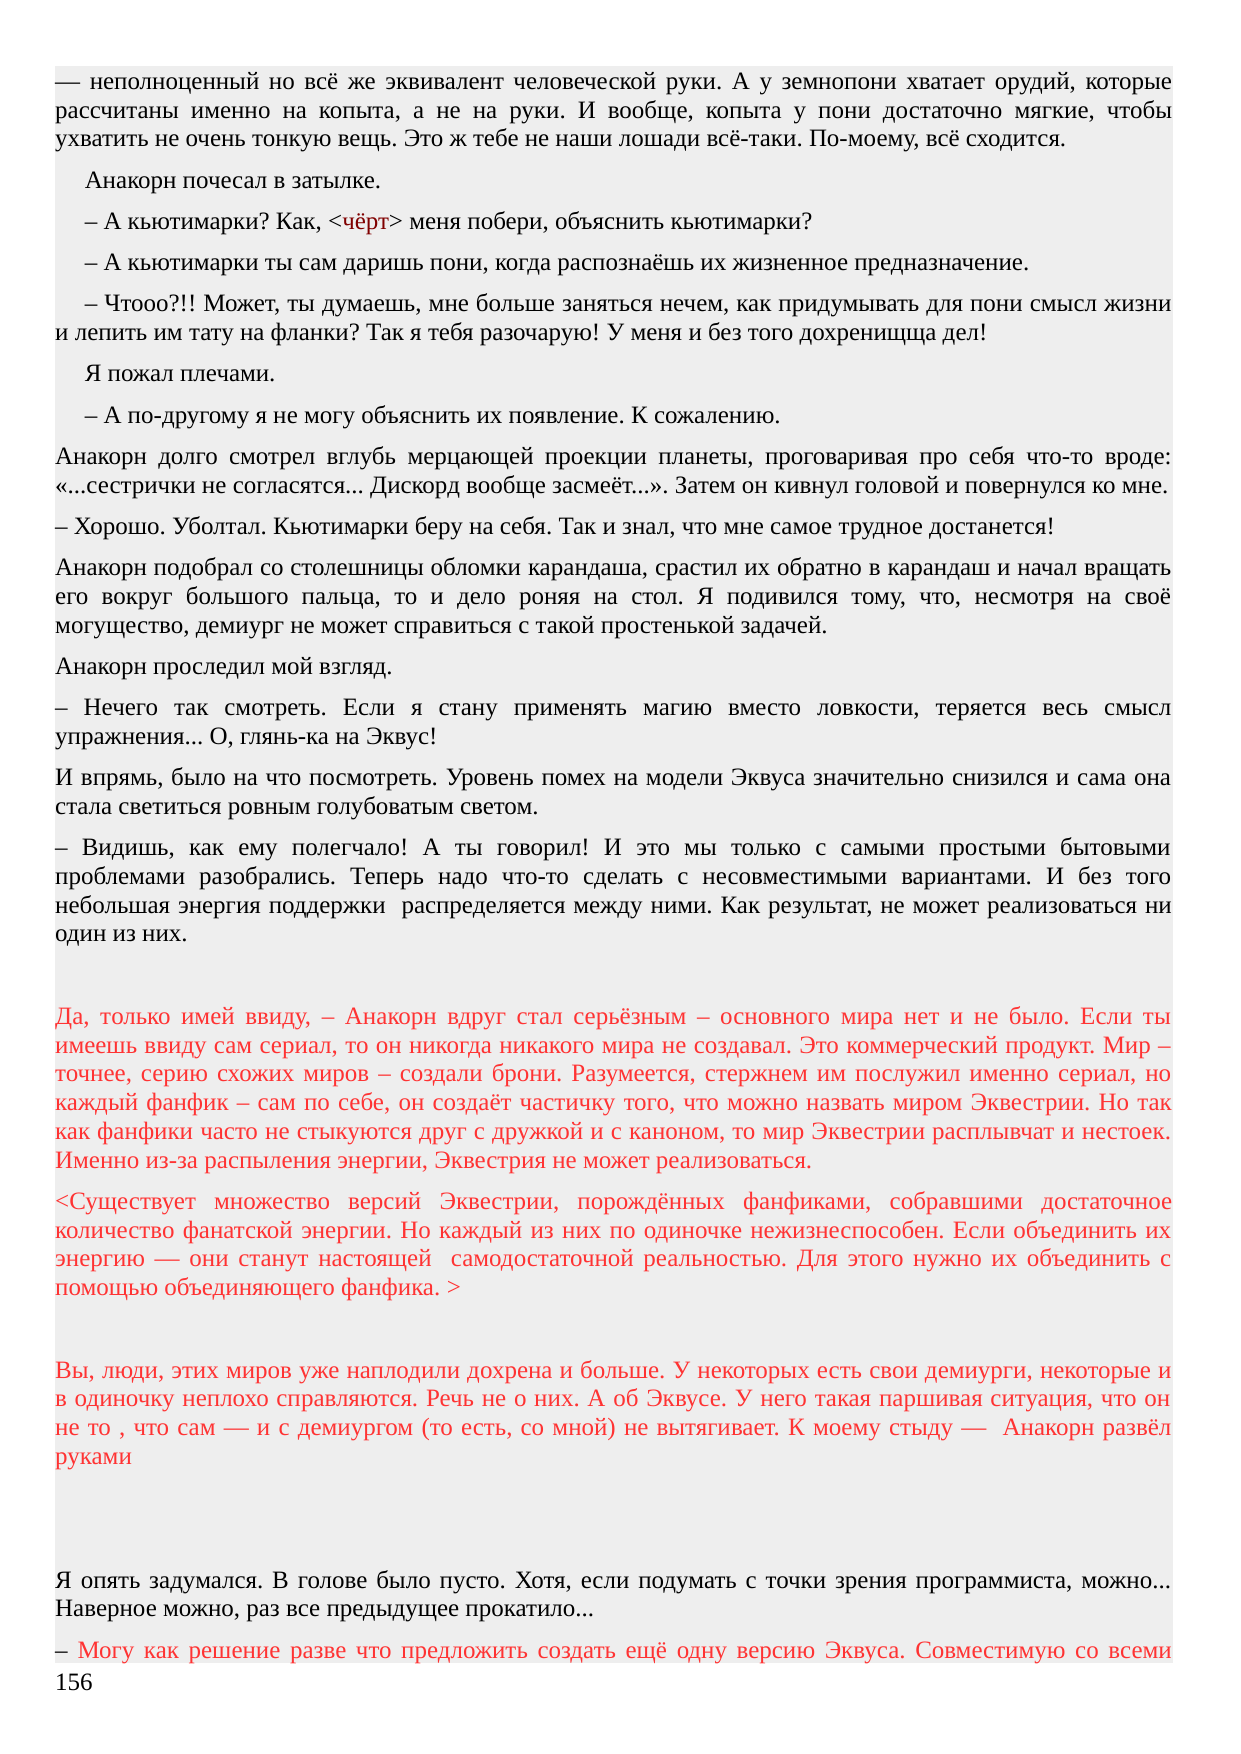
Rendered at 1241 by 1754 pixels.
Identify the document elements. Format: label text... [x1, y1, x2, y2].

text – Могу как решение разве что предложить создать ещё одну версию Эквуса. Совместимую со всеми [55, 1635, 1173, 1663]
text Да, только имей ввиду, – Анакорн вдруг стал серьёзным – основного мира нет и не было. Если ты имеешь ввиду сам сериал, то он никогда никакого мира не создавал. Это коммерческий продукт. Мир – точнее, серию схожих миров – создали брони. Разумеется, стержнем им послужил именно сериал, но каждый фанфик – сам по себе, он создаёт частичку того, что можно назвать миром Эквестрии. Но так как фанфики часто не стыкуются друг с дружкой и с каноном, то мир Эквестрии расплывчат и нестоек. Именно из-за распыления энергии, Эквестрия не может реализоваться. [55, 1001, 1173, 1173]
text И впрямь, было на что посмотреть. Уровень помех на модели Эквуса значительно снизился и сама она стала светиться ровным голубоватым светом. [55, 762, 1173, 820]
text Вы, люди, этих миров уже наплодили дохрена и больше. У некоторых есть свои демиурги, некоторые и в одиночку неплохо справляются. Речь не о них. А об Эквусе. У него такая паршивая ситуация, что он не то , что сам — и с демиургом (то есть, со мной) не вытягивает. К моему стыду — Анакорн развёл руками [55, 1355, 1173, 1470]
text Анакорн проследил мой взгляд. [55, 651, 1173, 680]
text Я опять задумался. В голове было пусто. Хотя, если подумать с точки зрения программиста, можно... Наверное можно, раз все предыдущее прокатило... [55, 1565, 1173, 1622]
text – А по-другому я не могу объяснить их появление. К сожалению. [55, 400, 1173, 428]
text – Нечего так смотреть. Если я стану применять магию вместо ловкости, теряется весь смысл упражнения... О, глянь-ка на Эквус! [55, 692, 1173, 750]
text – А кьютимарки? Как, <чёрт> меня побери, объяснить кьютимарки? [55, 206, 1173, 235]
text Анакорн почесал в затылке. [55, 165, 1173, 193]
text – Видишь, как ему полегчало! А ты говорил! И это мы только с самыми простыми бытовыми проблемами разобрались. Теперь надо что-то сделать с несовместимыми вариантами. И без того небольшая энергия поддержки распределяется между ними. Как результат, не может реализоваться ни один из них. [55, 832, 1173, 947]
text <Существует множество версий Эквестрии, порождённых фанфиками, собравшими достаточное количество фанатской энергии. Но каждый из них по одиночке нежизнеспособен. Если объединить их энергию — они станут настоящей самодостаточной реальностью. Для этого нужно их объединить с помощью объединяющего фанфика. > [55, 1186, 1173, 1301]
text – Чтооо?!! Может, ты думаешь, мне больше заняться нечем, как придумывать для пони смысл жизни и лепить им тату на фланки? Так я тебя разочарую! У меня и без того дохренищща дел! [55, 288, 1173, 346]
text Анакорн подобрал со столешницы обломки карандаша, срастил их обратно в карандаш и начал вращать его вокруг большого пальца, то и дело роняя на стол. Я подивился тому, что, несмотря на своё могущество, демиург не может справиться с такой простенькой задачей. [55, 552, 1173, 638]
text – Хорошо. Уболтал. Кьютимарки беру на себя. Так и знал, что мне самое трудное достанется! [55, 511, 1173, 540]
text Я пожал плечами. [55, 358, 1173, 387]
text — неполноценный но всё же эквивалент человеческой руки. А у земнопони хватает орудий, которые рассчитаны именно на копыта, а не на руки. И вообще, копыта у пони достаточно мягкие, чтобы ухватить не очень тонкую вещь. Это ж тебе не наши лошади всё-таки. По-моему, всё сходится. [55, 66, 1173, 152]
text Анакорн долго смотрел вглубь мерцающей проекции планеты, проговаривая про себя что-то вроде: «...сестрички не согласятся... Дискорд вообще засмеёт...». Затем он кивнул головой и повернулся ко мне. [55, 441, 1173, 498]
text – А кьютимарки ты сам даришь пони, когда распознаёшь их жизненное предназначение. [55, 247, 1173, 276]
